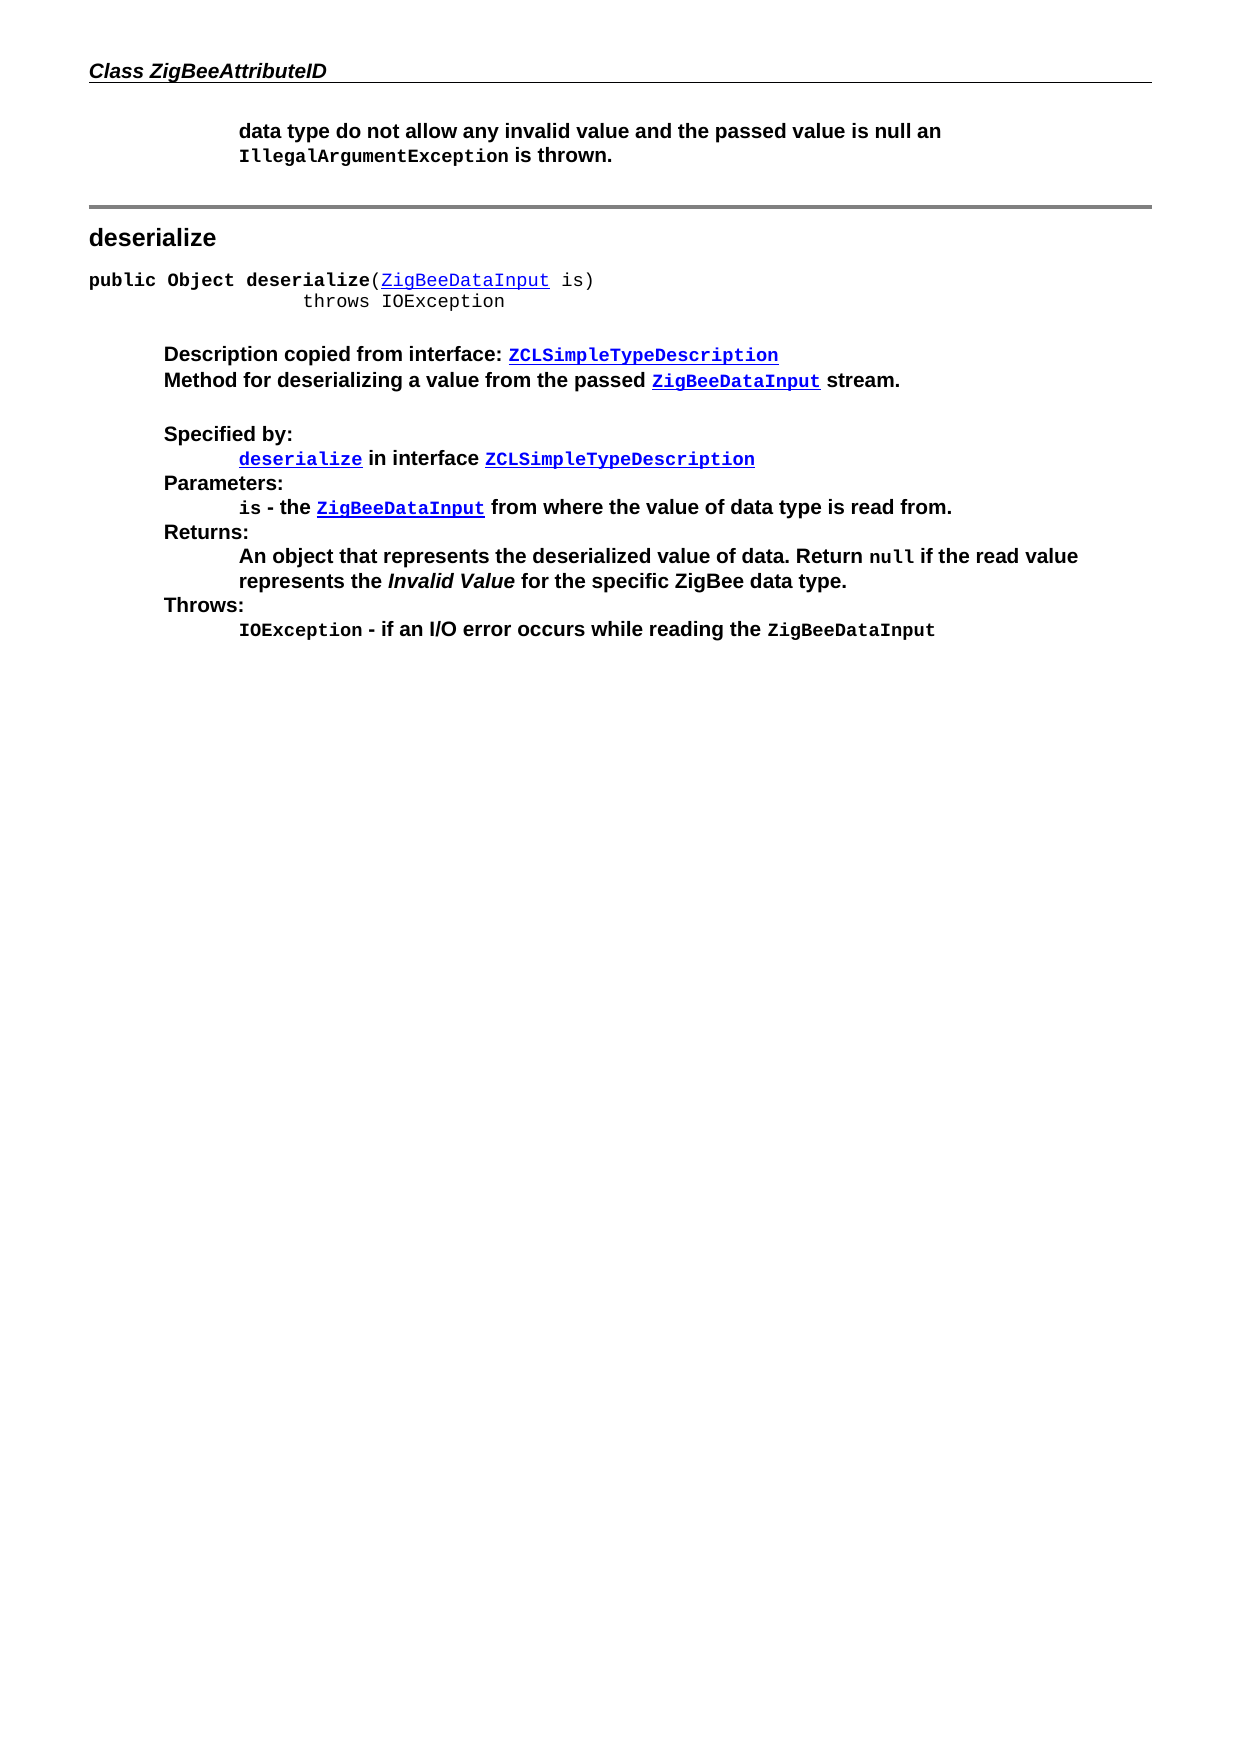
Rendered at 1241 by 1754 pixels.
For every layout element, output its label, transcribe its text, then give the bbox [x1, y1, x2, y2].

text Method for deserializing a value from the passed ZigBeeDataInput stream. [163, 367, 1152, 393]
text Parameters: [163, 471, 1152, 495]
text deserialize in interface ZCLSimpleTypeDescription [238, 446, 1152, 471]
text Specified by: [163, 422, 1152, 446]
text data type do not allow any invalid value and the passed value is null an IllegalArgumentException is thrown. [238, 118, 1152, 168]
text is - the ZigBeeDataInput from where the value of data type is read from. [238, 495, 1152, 520]
text Returns: [163, 520, 1152, 544]
text public Object deserialize(ZigBeeDataInput is) throws IOException [88, 271, 1152, 313]
text Throws: [163, 593, 1152, 617]
text Description copied from interface: ZCLSimpleTypeDescription [163, 342, 1152, 367]
text IOException - if an I/O error occurs while reading the ZigBeeDataInput [238, 617, 1152, 642]
text An object that represents the deserialized value of data. Return null if the read value represents the Invalid Value for the specific ZigBee data type. [238, 544, 1152, 593]
